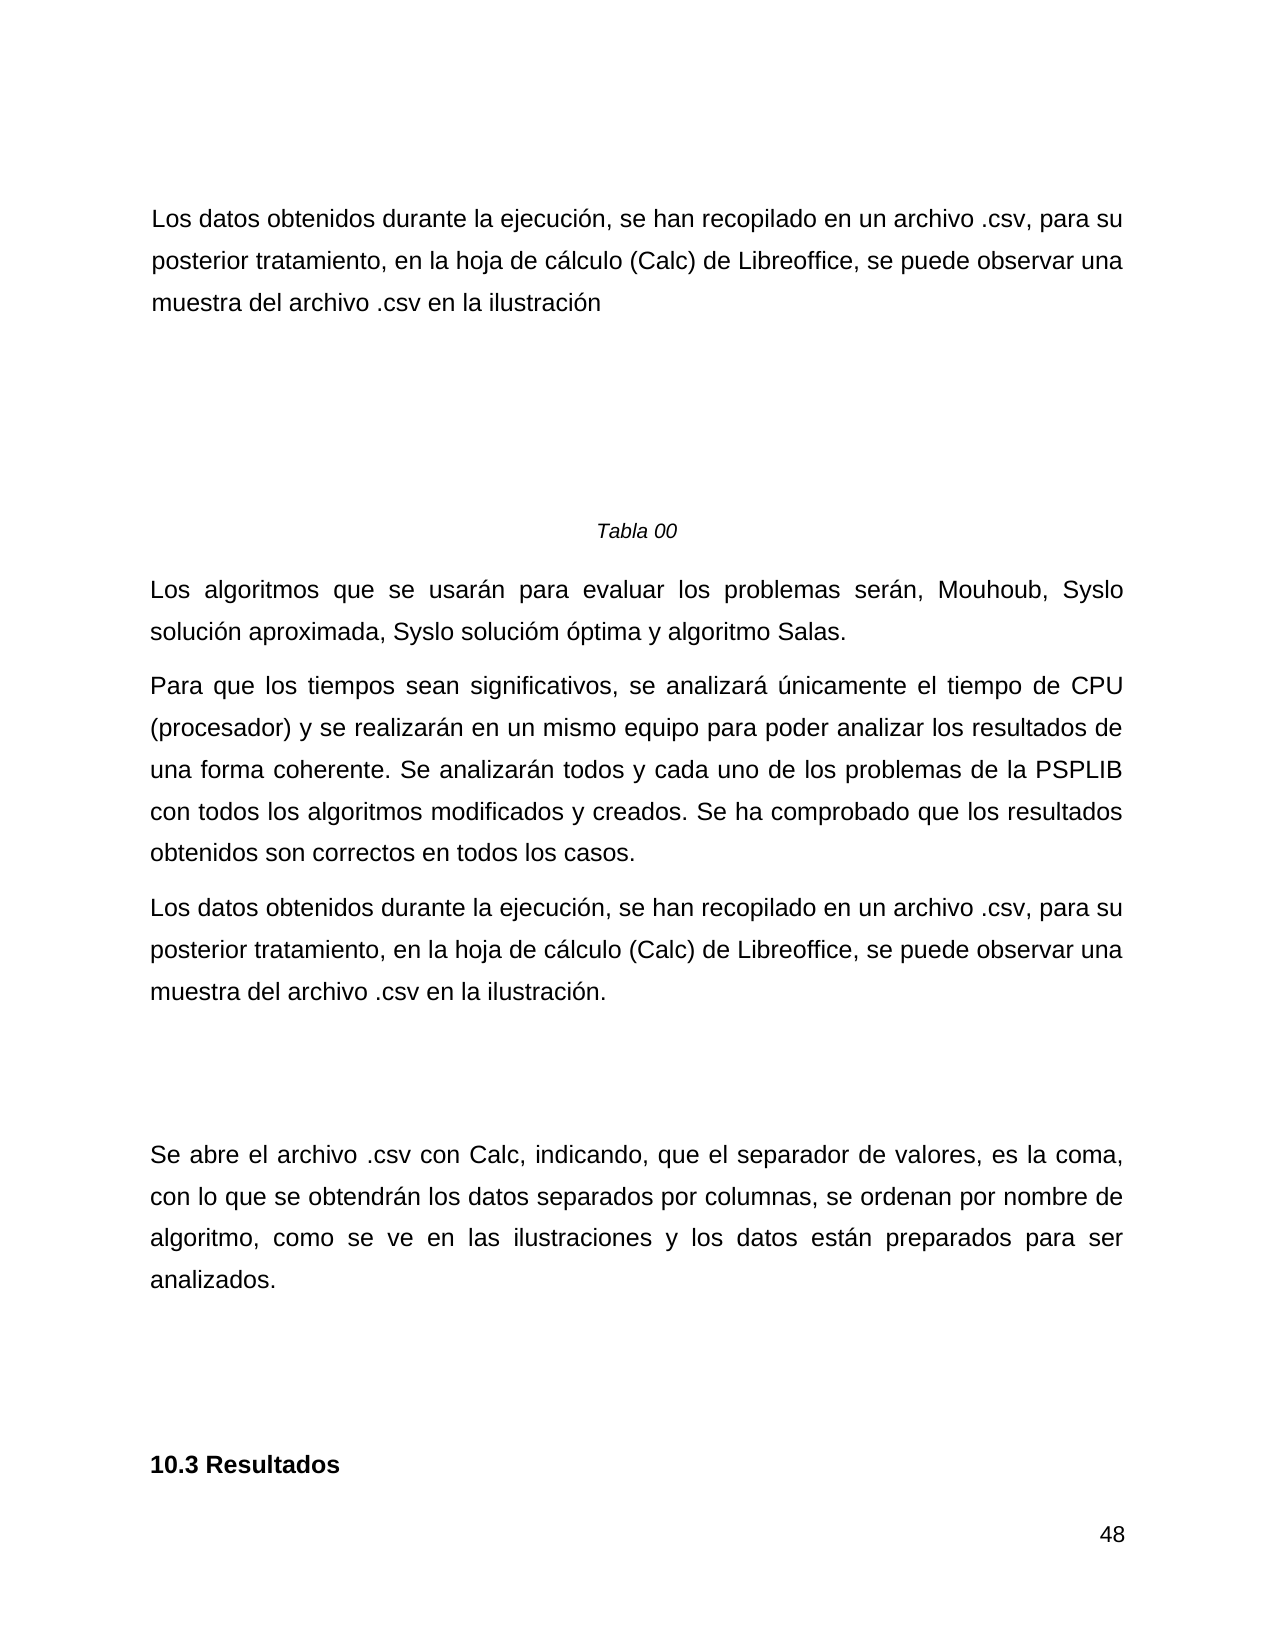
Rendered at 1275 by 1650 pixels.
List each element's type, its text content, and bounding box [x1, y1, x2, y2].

text Los algoritmos que se usarán para evaluar los problemas serán, Mouhoub, Syslo solución aproximada, Syslo solucióm óptima y algoritmo Salas. [150, 576, 1125, 645]
text Para que los tiempos sean significativos, se analizará únicamente el tiempo de CPU (procesador) y se realizarán en un mismo equipo para poder analizar los resultados de una forma coherente. Se analizarán todos y cada uno de los problemas de la PSPLIB con todos los algoritmos modificados y creados. Se ha comprobado que los resultados obtenidos son correctos en todos los casos. [150, 672, 1125, 867]
text Los datos obtenidos durante la ejecución, se han recopilado en un archivo .csv, para su posterior tratamiento, en la hoja de cálculo (Calc) de Libreoffice, se puede observar una muestra del archivo .csv en la ilustración [151, 205, 1125, 317]
text Tabla 00 [150, 519, 1125, 543]
text Se abre el archivo .csv con Calc, indicando, que el separador de valores, es la coma, con lo que se obtendrán los datos separados por columnas, se ordenan por nombre de algoritmo, como se ve en las ilustraciones y los datos están preparados para ser analizados. [150, 1141, 1125, 1294]
text 10.3 Resultados [150, 1451, 1125, 1478]
text Los datos obtenidos durante la ejecución, se han recopilado en un archivo .csv, para su posterior tratamiento, en la hoja de cálculo (Calc) de Libreoffice, se puede observar una muestra del archivo .csv en la ilustración. [150, 894, 1125, 1005]
